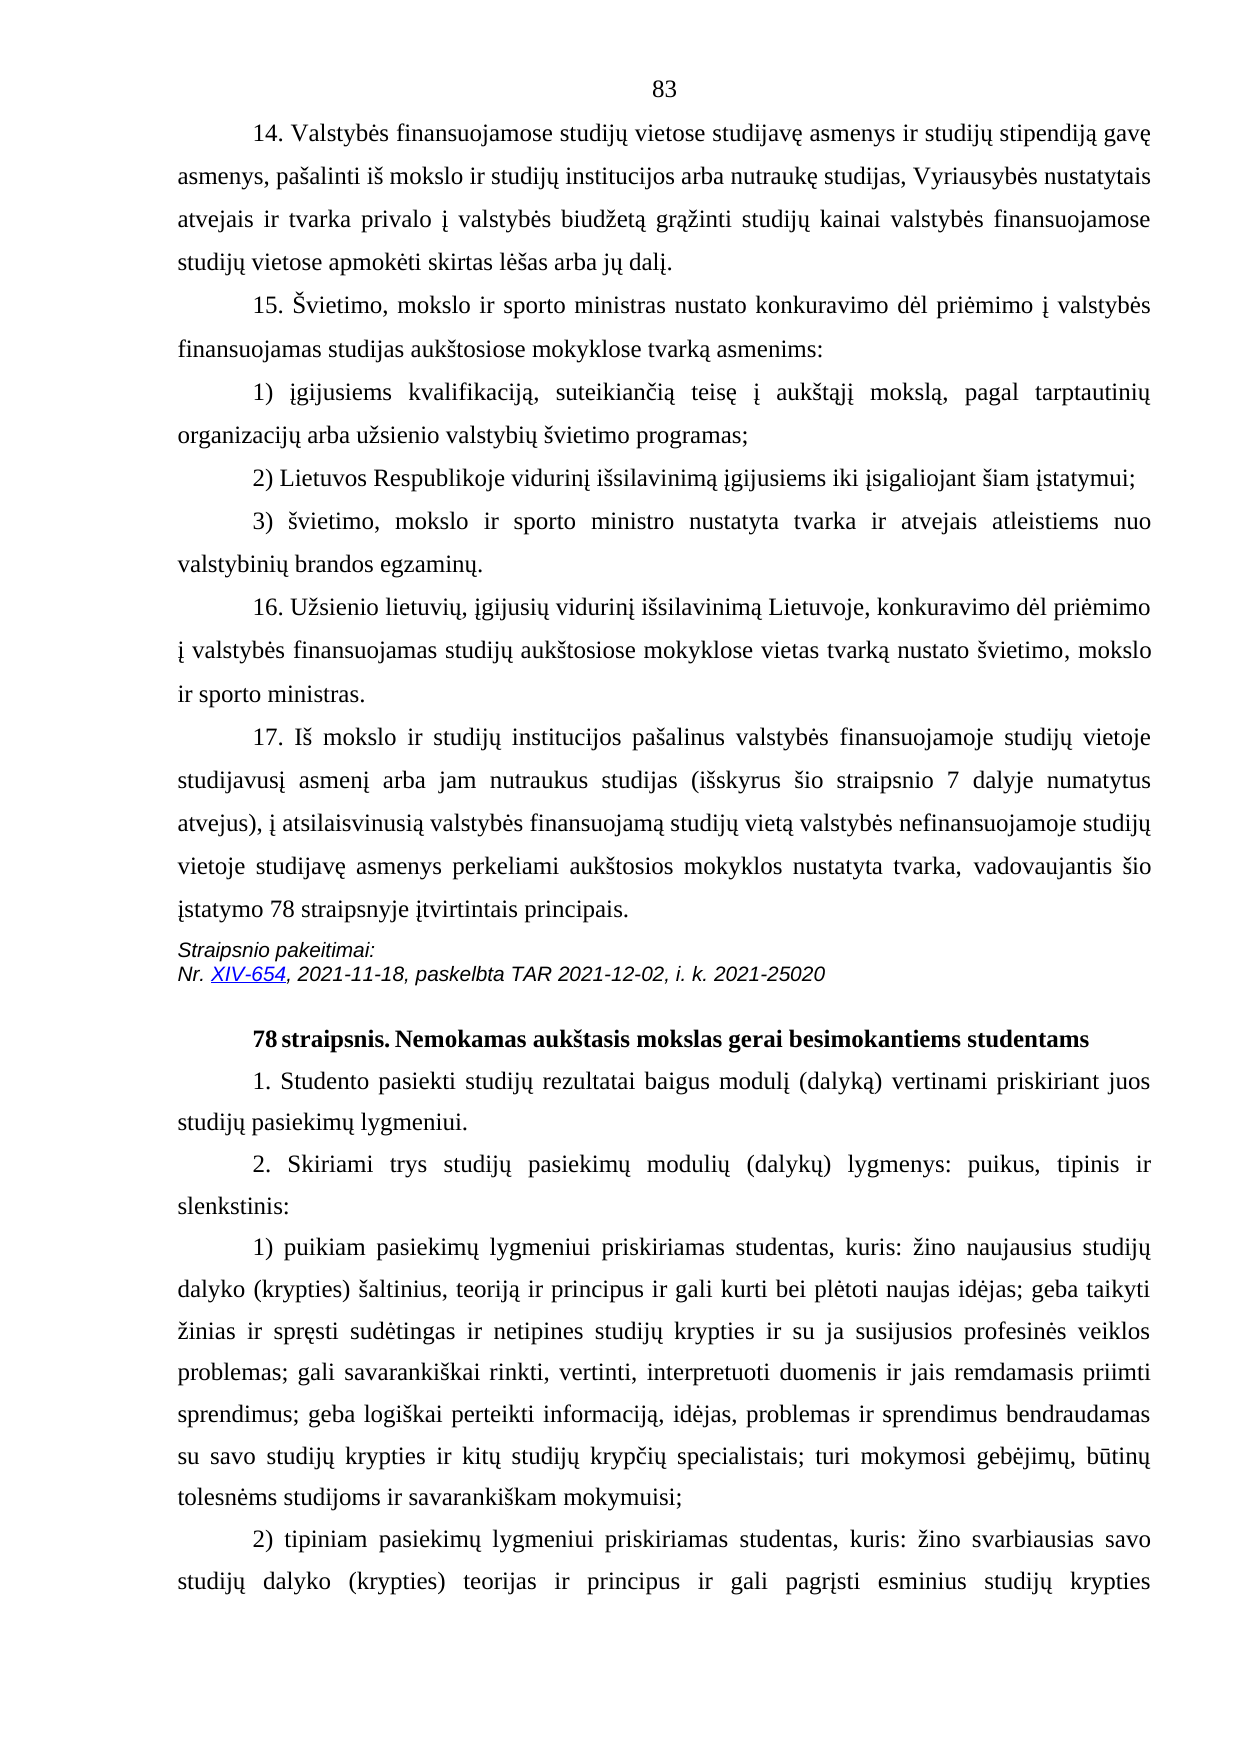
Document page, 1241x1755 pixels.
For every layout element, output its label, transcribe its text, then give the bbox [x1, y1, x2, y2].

text 78 straipsnis. Nemokamas aukštasis mokslas gerai besimokantiems studentams [177, 1014, 1152, 1056]
text 2. Skiriami trys studijų pasiekimų modulių (dalykų) lygmenys: puikus, tipinis ir slenkstinis: [177, 1139, 1152, 1222]
text 1. Studento pasiekti studijų rezultatai baigus modulį (dalyką) vertinami priskiriant juos studijų pasiekimų lygmeniui. [177, 1056, 1152, 1139]
text 17. Iš mokslo ir studijų institucijos pašalinus valstybės finansuojamoje studijų vietoje studijavusį asmenį arba jam nutraukus studijas (išskyrus šio straipsnio 7 dalyje numatytus atvejus), į atsilaisvinusią valstybės finansuojamą studijų vietą valstybės nefinansuojamoje studijų vietoje studijavę asmenys perkeliami aukštosios mokyklos nustatyta tvarka, vadovaujantis šio įstatymo 78 straipsnyje įtvirtintais principais. [177, 722, 1152, 923]
text 1) puikiam pasiekimų lygmeniui priskiriamas studentas, kuris: žino naujausius studijų dalyko (krypties) šaltinius, teoriją ir principus ir gali kurti bei plėtoti naujas idėjas; geba taikyti žinias ir spręsti sudėtingas ir netipines studijų krypties ir su ja susijusios profesinės veiklos problemas; gali savarankiškai rinkti, vertinti, interpretuoti duomenis ir jais remdamasis priimti sprendimus; geba logiškai perteikti informaciją, idėjas, problemas ir sprendimus bendraudamas su savo studijų krypties ir kitų studijų krypčių specialistais; turi mokymosi gebėjimų, būtinų tolesnėms studijoms ir savarankiškam mokymuisi; [177, 1222, 1152, 1514]
text 1) įgijusiems kvalifikaciją, suteikiančią teisę į aukštąjį mokslą, pagal tarptautinių organizacijų arba užsienio valstybių švietimo programas; [177, 377, 1152, 449]
text 14. Valstybės finansuojamose studijų vietose studijavę asmenys ir studijų stipendiją gavę asmenys, pašalinti iš mokslo ir studijų institucijos arba nutraukę studijas, Vyriausybės nustatytais atvejais ir tvarka privalo į valstybės biudžetą grąžinti studijų kainai valstybės finansuojamose studijų vietose apmokėti skirtas lėšas arba jų dalį. [177, 118, 1152, 276]
text 16. Užsienio lietuvių, įgijusių vidurinį išsilavinimą Lietuvoje, konkuravimo dėl priėmimo į valstybės finansuojamas studijų aukštosiose mokyklose vietas tvarką nustato švietimo, mokslo ir sporto ministras. [177, 592, 1152, 707]
text 15. Švietimo, mokslo ir sporto ministras nustato konkuravimo dėl priėmimo į valstybės finansuojamas studijas aukštosiose mokyklose tvarką asmenims: [177, 291, 1152, 362]
text Straipsnio pakeitimai: [177, 937, 1152, 961]
text Nr. XIV-654, 2021-11-18, paskelbta TAR 2021-12-02, i. k. 2021-25020 [177, 961, 1152, 985]
text 2) tipiniam pasiekimų lygmeniui priskiriamas studentas, kuris: žino svarbiausias savo studijų dalyko (krypties) teorijas ir principus ir gali pagrįsti esminius studijų krypties [177, 1514, 1152, 1597]
text 3) švietimo, mokslo ir sporto ministro nustatyta tvarka ir atvejais atleistiems nuo valstybinių brandos egzaminų. [177, 506, 1152, 578]
text 2) Lietuvos Respublikoje vidurinį išsilavinimą įgijusiems iki įsigaliojant šiam įstatymui; [177, 463, 1152, 492]
